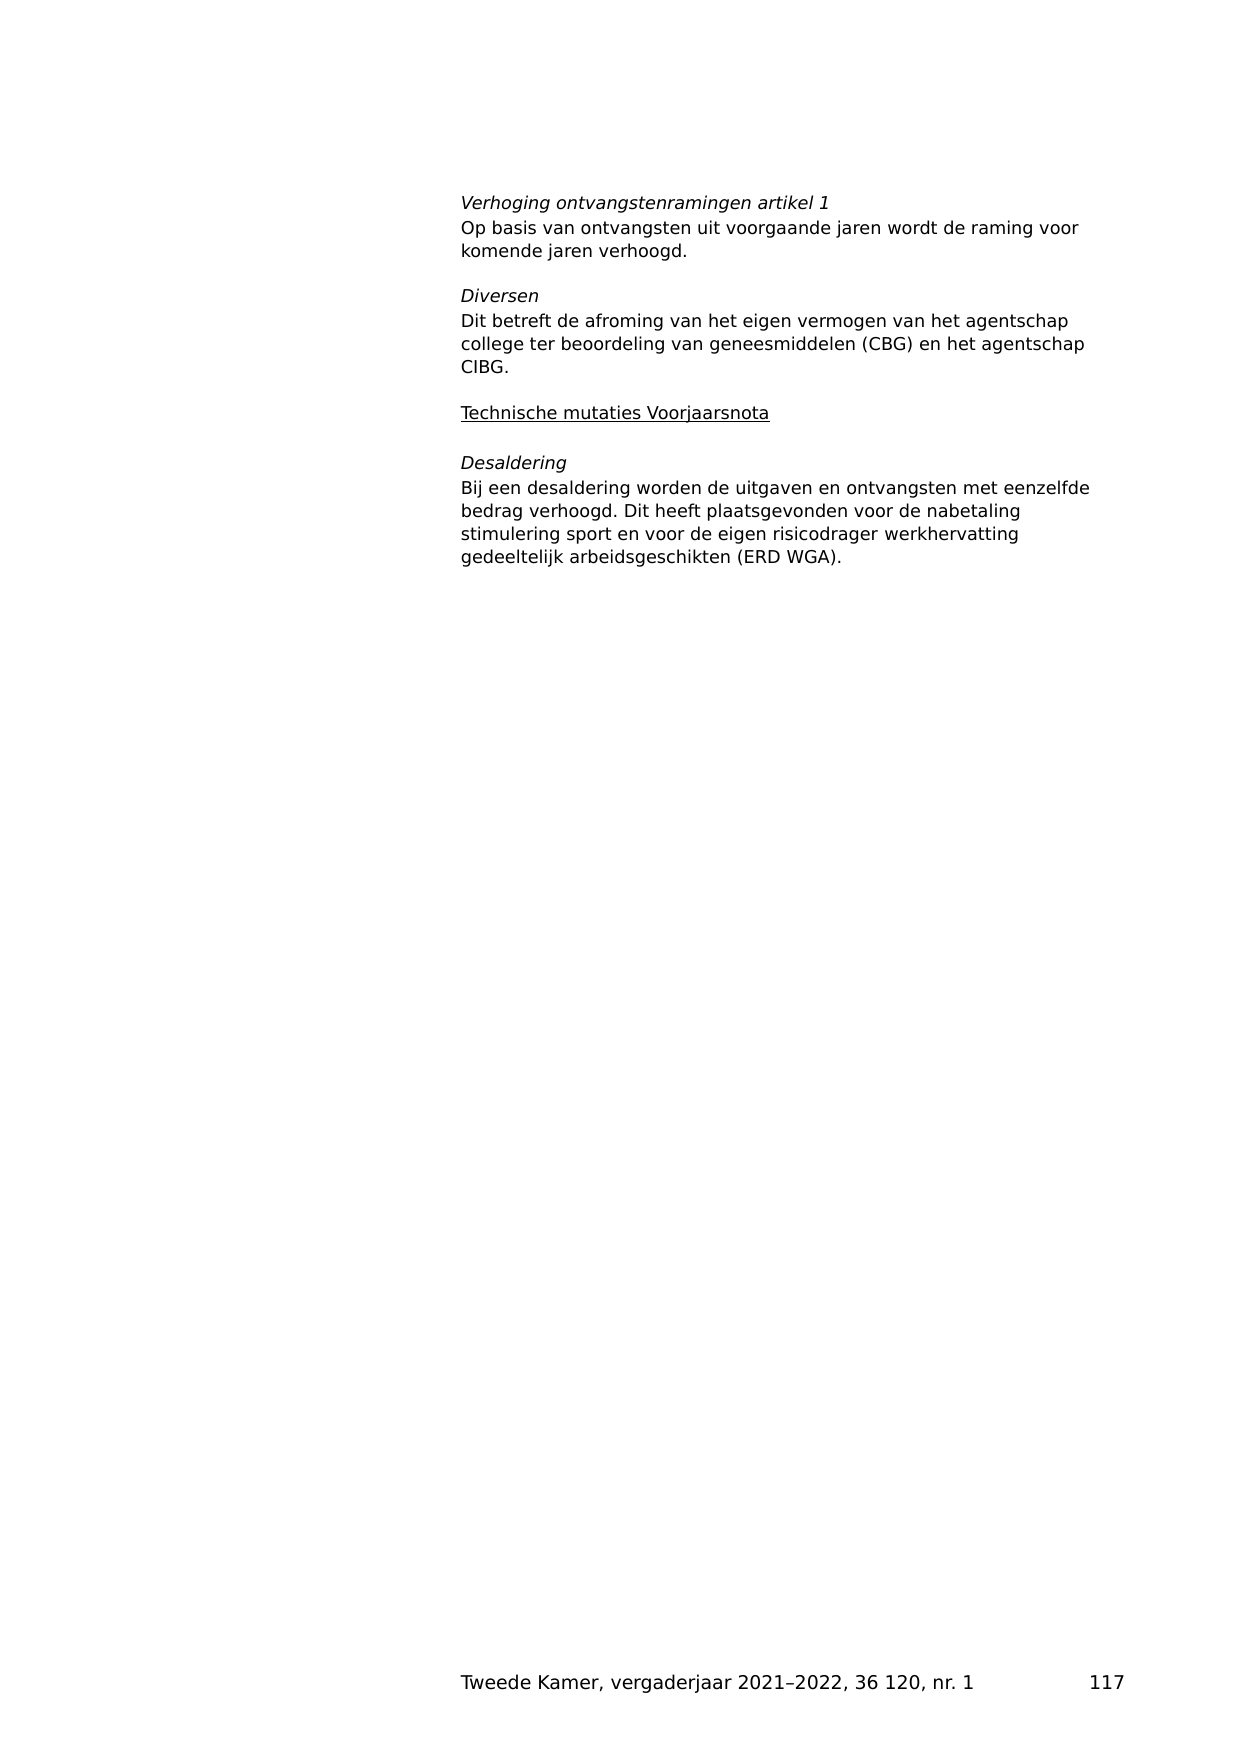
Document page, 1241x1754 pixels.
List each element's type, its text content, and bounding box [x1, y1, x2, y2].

text Desaldering [461, 451, 1125, 474]
text Diversen [461, 284, 1125, 307]
text Op basis van ontvangsten uit voorgaande jaren wordt de raming voor komende jaren verhoogd. [461, 216, 1125, 262]
text Dit betreft de afroming van het eigen vermogen van het agentschap college ter beoordeling van geneesmiddelen (CBG) en het agentschap CIBG. [461, 309, 1125, 378]
text Bij een desaldering worden de uitgaven en ontvangsten met eenzelfde bedrag verhoogd. Dit heeft plaatsgevonden voor de nabetaling stimulering sport en voor de eigen risicodrager werkhervatting gedeeltelijk arbeidsgeschikten (ERD WGA). [461, 476, 1125, 568]
text Verhoging ontvangstenramingen artikel 1 [461, 191, 1125, 214]
text Technische mutaties Voorjaarsnota [461, 401, 1125, 424]
